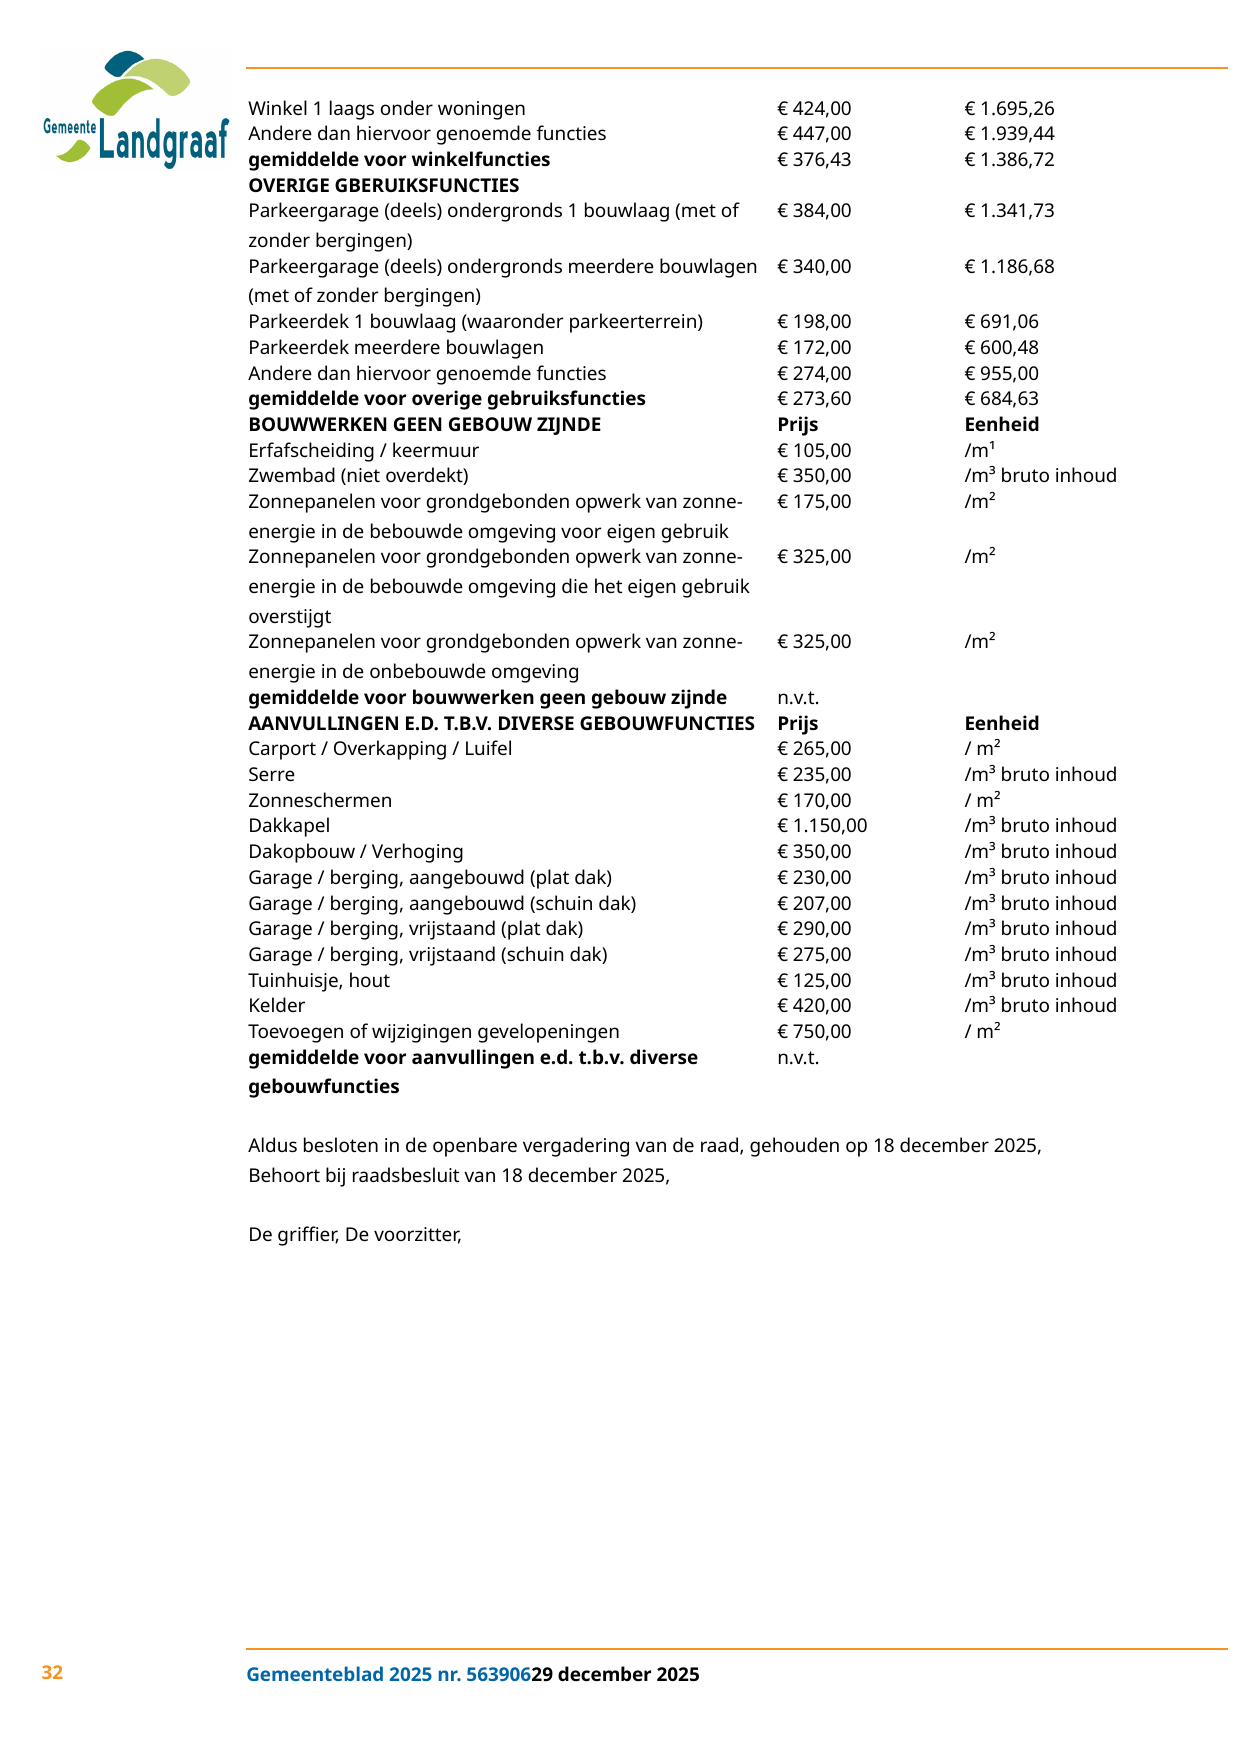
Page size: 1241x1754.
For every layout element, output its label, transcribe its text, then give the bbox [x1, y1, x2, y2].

table_cell € 172,00 [777, 334, 964, 360]
table_cell Parkeergarage (deels) ondergronds 1 bouwlaag (met of zonder bergingen) [248, 198, 777, 253]
table_cell /m² [964, 629, 1152, 684]
table_cell [964, 172, 1152, 198]
table_cell € 275,00 [777, 941, 964, 967]
table_cell Parkeerdek 1 bouwlaag (waaronder parkeerterrein) [248, 308, 777, 334]
table_cell Erfafscheiding / keermuur [248, 437, 777, 463]
table_cell /m³ bruto inhoud [964, 890, 1152, 916]
table_cell € 273,60 [777, 386, 964, 411]
table_cell gemiddelde voor aanvullingen e.d. t.b.v. diverse gebouwfuncties [248, 1044, 777, 1099]
table_cell € 290,00 [777, 916, 964, 941]
text Aldus besloten in de openbare vergadering van de raad, gehouden op 18 december 2025, [248, 1132, 1152, 1158]
table_cell Garage / berging, vrijstaand (plat dak) [248, 916, 777, 941]
table_cell [964, 1044, 1152, 1099]
table_cell € 125,00 [777, 967, 964, 993]
table_cell € 420,00 [777, 993, 964, 1018]
table_cell gemiddelde voor overige gebruiksfuncties [248, 386, 777, 411]
table_cell € 955,00 [964, 360, 1152, 386]
table_cell /m¹ [964, 437, 1152, 463]
table_cell [964, 684, 1152, 710]
table_cell Andere dan hiervoor genoemde functies [248, 121, 777, 146]
table_cell € 274,00 [777, 360, 964, 386]
table_cell Dakopbouw / Verhoging [248, 838, 777, 864]
table_cell Garage / berging, aangebouwd (plat dak) [248, 864, 777, 890]
table_cell € 750,00 [777, 1019, 964, 1044]
table_cell € 424,00 [777, 95, 964, 121]
table_cell Zwembad (niet overdekt) [248, 463, 777, 488]
table_cell /m³ bruto inhoud [964, 941, 1152, 967]
table_cell BOUWWERKEN GEEN GEBOUW ZIJNDE [248, 411, 777, 437]
table_cell gemiddelde voor bouwwerken geen gebouw zijnde [248, 684, 777, 710]
table_cell / m² [964, 787, 1152, 813]
table_cell € 447,00 [777, 121, 964, 146]
table_cell € 1.341,73 [964, 198, 1152, 253]
table_cell Carport / Overkapping / Luifel [248, 735, 777, 761]
picture [41, 47, 231, 172]
table_cell Serre [248, 761, 777, 787]
table_cell € 170,00 [777, 787, 964, 813]
table_cell /m³ bruto inhoud [964, 864, 1152, 890]
table_cell € 384,00 [777, 198, 964, 253]
table_cell Zonnepanelen voor grondgebonden opwerk van zonne-energie in de bebouwde omgeving die het eigen gebruik overstijgt [248, 544, 777, 629]
table_cell /m³ bruto inhoud [964, 838, 1152, 864]
table_cell [777, 172, 964, 198]
table_cell Zonnepanelen voor grondgebonden opwerk van zonne-energie in de onbebouwde omgeving [248, 629, 777, 684]
table_cell Toevoegen of wijzigingen gevelopeningen [248, 1019, 777, 1044]
table_cell € 376,43 [777, 146, 964, 172]
table_cell Tuinhuisje, hout [248, 967, 777, 993]
table_cell € 691,06 [964, 308, 1152, 334]
table_cell n.v.t. [777, 684, 964, 710]
table_cell € 207,00 [777, 890, 964, 916]
table_cell Parkeergarage (deels) ondergronds meerdere bouwlagen (met of zonder bergingen) [248, 253, 777, 308]
table_cell /m³ bruto inhoud [964, 813, 1152, 838]
table_cell /m³ bruto inhoud [964, 761, 1152, 787]
text De griffier, De voorzitter, [248, 1221, 1152, 1247]
table_cell gemiddelde voor winkelfuncties [248, 146, 777, 172]
table_cell € 198,00 [777, 308, 964, 334]
text Behoort bij raadsbesluit van 18 december 2025, [248, 1162, 1152, 1188]
table_cell € 175,00 [777, 489, 964, 544]
table_cell Kelder [248, 993, 777, 1018]
table_cell / m² [964, 1019, 1152, 1044]
table_cell OVERIGE GBERUIKSFUNCTIES [248, 172, 777, 198]
table_cell € 265,00 [777, 735, 964, 761]
table_cell € 230,00 [777, 864, 964, 890]
table_cell € 684,63 [964, 386, 1152, 411]
table_cell Garage / berging, aangebouwd (schuin dak) [248, 890, 777, 916]
table_cell Zonneschermen [248, 787, 777, 813]
table_cell € 340,00 [777, 253, 964, 308]
table_cell € 1.150,00 [777, 813, 964, 838]
table_cell € 1.939,44 [964, 121, 1152, 146]
table_cell Parkeerdek meerdere bouwlagen [248, 334, 777, 360]
table_cell /m² [964, 544, 1152, 629]
table_cell € 1.186,68 [964, 253, 1152, 308]
table_cell € 235,00 [777, 761, 964, 787]
table_cell Garage / berging, vrijstaand (schuin dak) [248, 941, 777, 967]
table_cell / m² [964, 735, 1152, 761]
table_cell /m³ bruto inhoud [964, 993, 1152, 1018]
table_cell Eenheid [964, 710, 1152, 735]
table_cell /m² [964, 489, 1152, 544]
table_cell /m³ bruto inhoud [964, 463, 1152, 488]
table_cell € 325,00 [777, 544, 964, 629]
table_cell € 600,48 [964, 334, 1152, 360]
table_cell Winkel 1 laags onder woningen [248, 95, 777, 121]
table_cell n.v.t. [777, 1044, 964, 1099]
table_cell € 1.386,72 [964, 146, 1152, 172]
table_cell Eenheid [964, 411, 1152, 437]
table_cell Zonnepanelen voor grondgebonden opwerk van zonne-energie in de bebouwde omgeving voor eigen gebruik [248, 489, 777, 544]
table_cell /m³ bruto inhoud [964, 916, 1152, 941]
table_cell AANVULLINGEN E.D. T.B.V. DIVERSE GEBOUWFUNCTIES [248, 710, 777, 735]
table_cell Dakkapel [248, 813, 777, 838]
table_cell Andere dan hiervoor genoemde functies [248, 360, 777, 386]
table_cell /m³ bruto inhoud [964, 967, 1152, 993]
table_cell € 325,00 [777, 629, 964, 684]
table_cell Prijs [777, 411, 964, 437]
table_cell € 1.695,26 [964, 95, 1152, 121]
table_cell € 350,00 [777, 463, 964, 488]
table_cell € 105,00 [777, 437, 964, 463]
table_cell Prijs [777, 710, 964, 735]
table_cell € 350,00 [777, 838, 964, 864]
